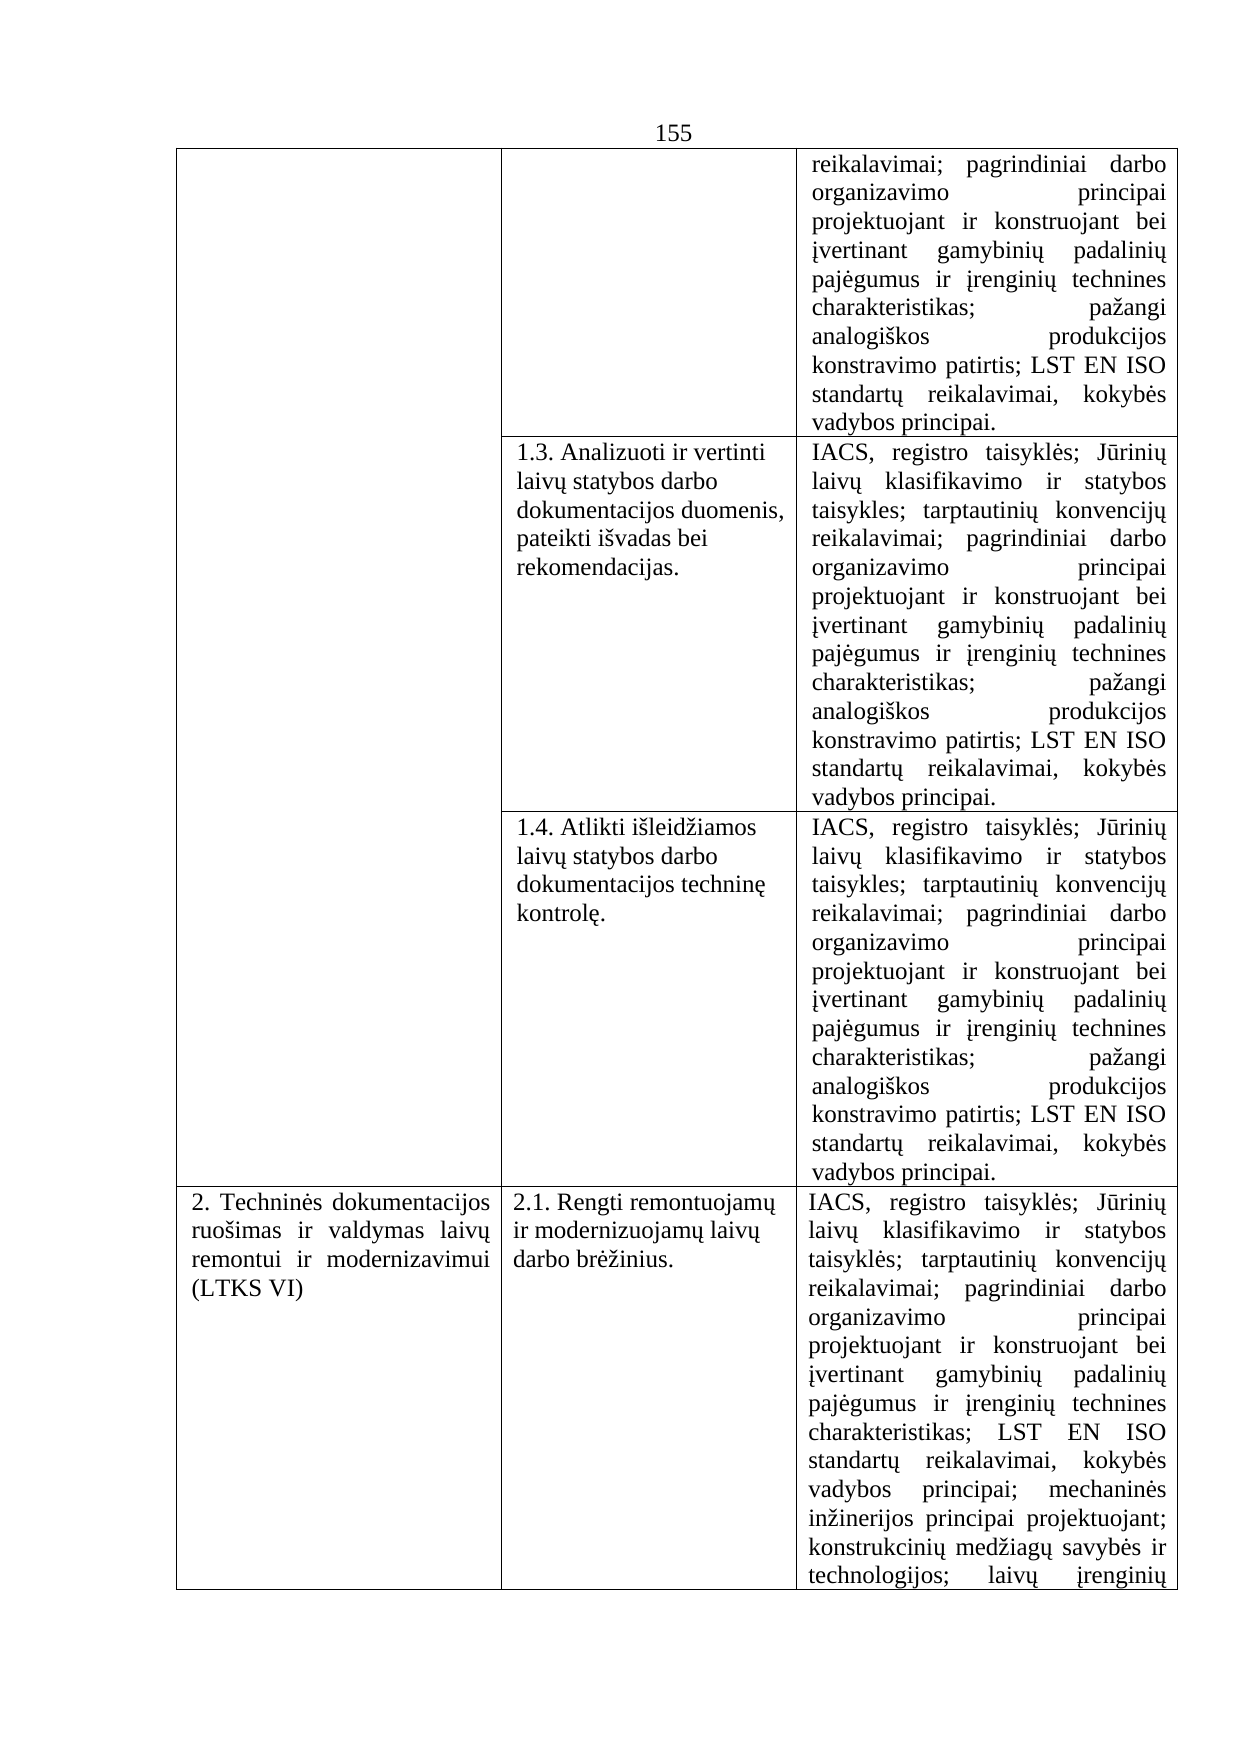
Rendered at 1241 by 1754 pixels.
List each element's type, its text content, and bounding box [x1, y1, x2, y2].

table_cell 2.1. Rengti remontuojamų ir modernizuojamų laivų darbo brėžinius. [502, 1187, 796, 1589]
table_cell [502, 149, 796, 436]
table_cell 1.3. Analizuoti ir vertinti laivų statybos darbo dokumentacijos duomenis, pateikti išvadas bei rekomendacijas. [502, 437, 796, 811]
table_cell 2. Techninės dokumentacijos ruošimas ir valdymas laivų remontui ir modernizavimui (LTKS VI) [177, 1187, 501, 1589]
table_cell IACS, registro taisyklės; Jūrinių laivų klasifikavimo ir statybos taisykles; tarptautinių konvencijų reikalavimai; pagrindiniai darbo organizavimo principai projektuojant ir konstruojant bei įvertinant gamybinių padalinių pajėgumus ir įrenginių technines charakteristikas; pažangi analogiškos produkcijos konstravimo patirtis; LST EN ISO standartų reikalavimai, kokybės vadybos principai. [797, 812, 1177, 1186]
table_cell reikalavimai; pagrindiniai darbo organizavimo principai projektuojant ir konstruojant bei įvertinant gamybinių padalinių pajėgumus ir įrenginių technines charakteristikas; pažangi analogiškos produkcijos konstravimo patirtis; LST EN ISO standartų reikalavimai, kokybės vadybos principai. [797, 149, 1177, 436]
table_cell [177, 149, 501, 1186]
table_cell 1.4. Atlikti išleidžiamos laivų statybos darbo dokumentacijos techninę kontrolę. [502, 812, 796, 1186]
table_cell IACS, registro taisyklės; Jūrinių laivų klasifikavimo ir statybos taisyklės; tarptautinių konvencijų reikalavimai; pagrindiniai darbo organizavimo principai projektuojant ir konstruojant bei įvertinant gamybinių padalinių pajėgumus ir įrenginių technines charakteristikas; LST EN ISO standartų reikalavimai, kokybės vadybos principai; mechaninės inžinerijos principai projektuojant; konstrukcinių medžiagų savybės ir technologijos; laivų įrenginių [797, 1187, 1177, 1589]
table_cell IACS, registro taisyklės; Jūrinių laivų klasifikavimo ir statybos taisykles; tarptautinių konvencijų reikalavimai; pagrindiniai darbo organizavimo principai projektuojant ir konstruojant bei įvertinant gamybinių padalinių pajėgumus ir įrenginių technines charakteristikas; pažangi analogiškos produkcijos konstravimo patirtis; LST EN ISO standartų reikalavimai, kokybės vadybos principai. [797, 437, 1177, 811]
